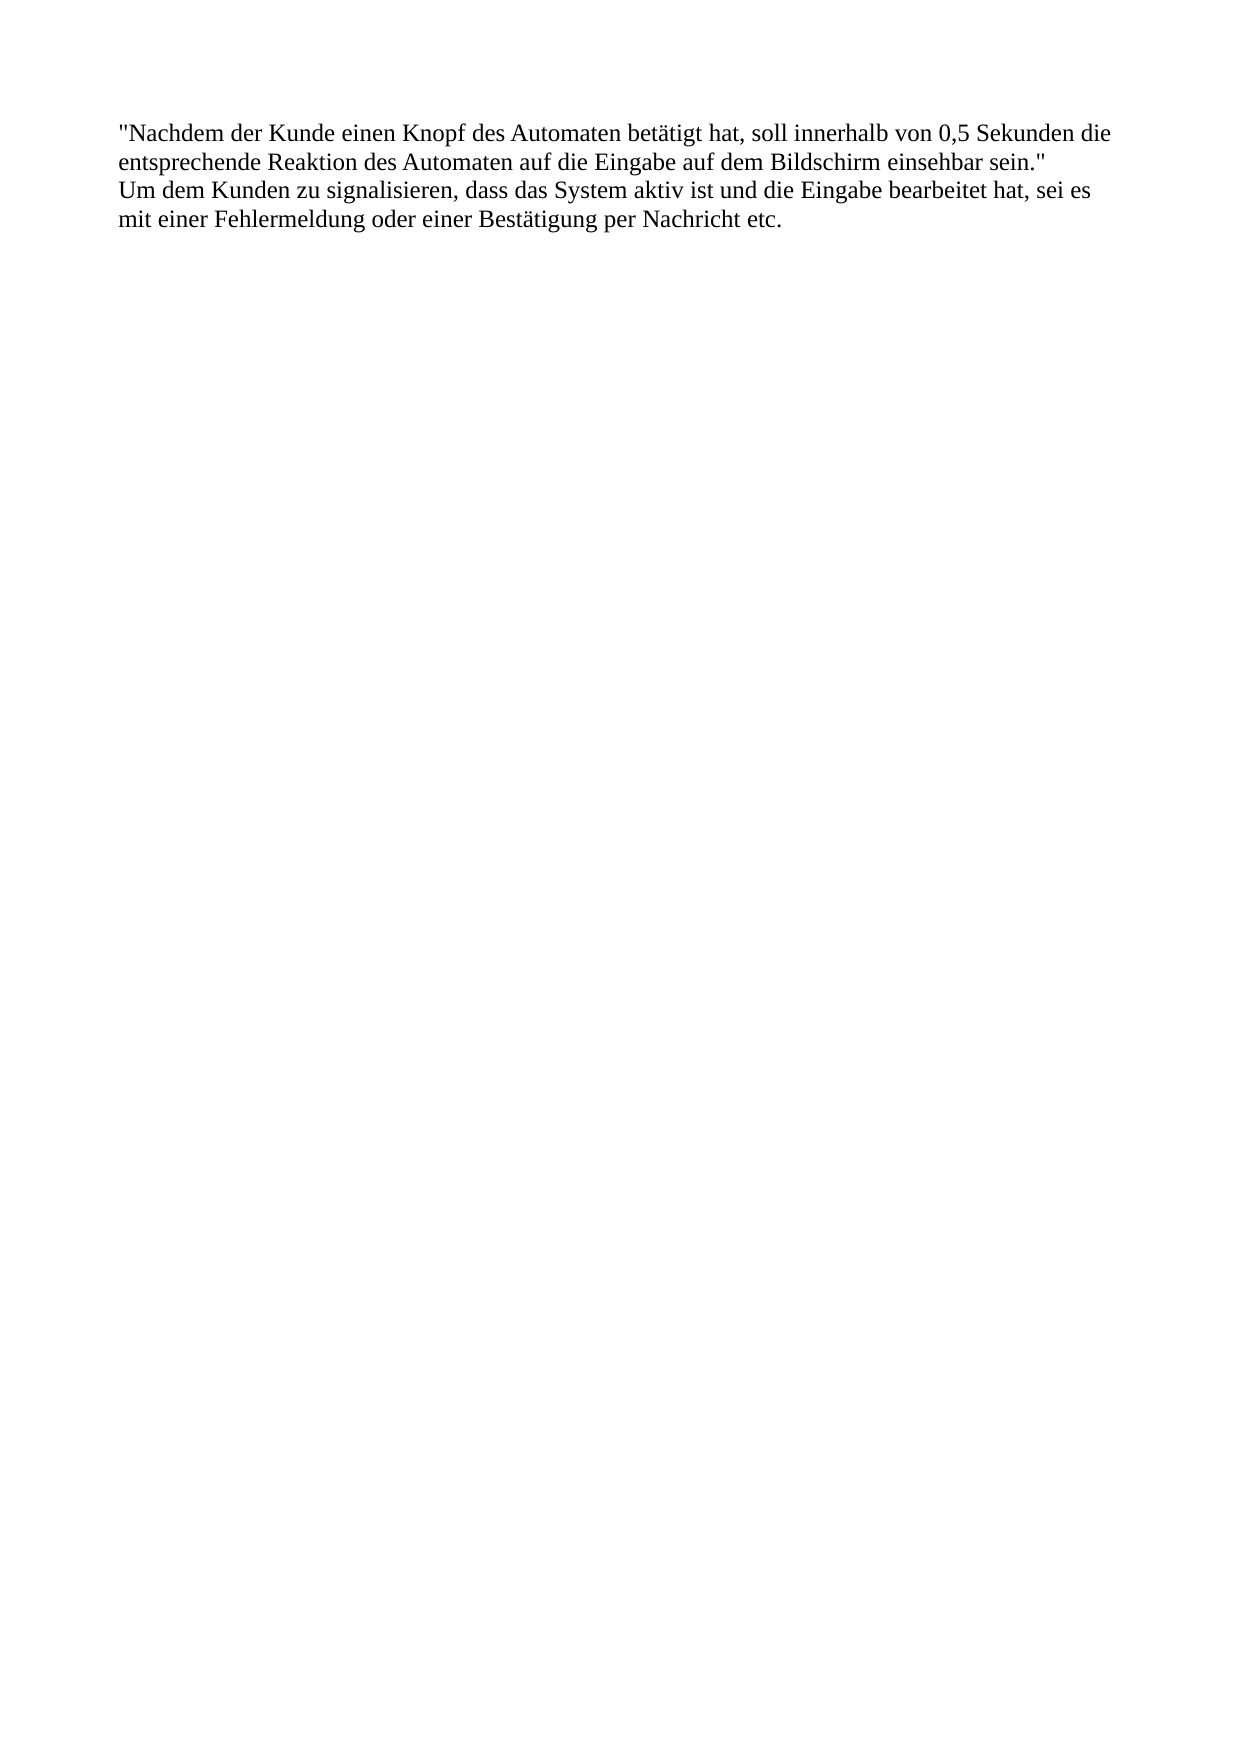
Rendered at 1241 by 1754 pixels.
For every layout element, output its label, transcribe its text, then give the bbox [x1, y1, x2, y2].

text "Nachdem der Kunde einen Knopf des Automaten betätigt hat, soll innerhalb von 0,5 Sekunden die entsprechende Reaktion des Automaten auf die Eingabe auf dem Bildschirm einsehbar sein." [118, 118, 1122, 176]
text Um dem Kunden zu signalisieren, dass das System aktiv ist und die Eingabe bearbeitet hat, sei es mit einer Fehlermeldung oder einer Bestätigung per Nachricht etc. [118, 176, 1122, 233]
